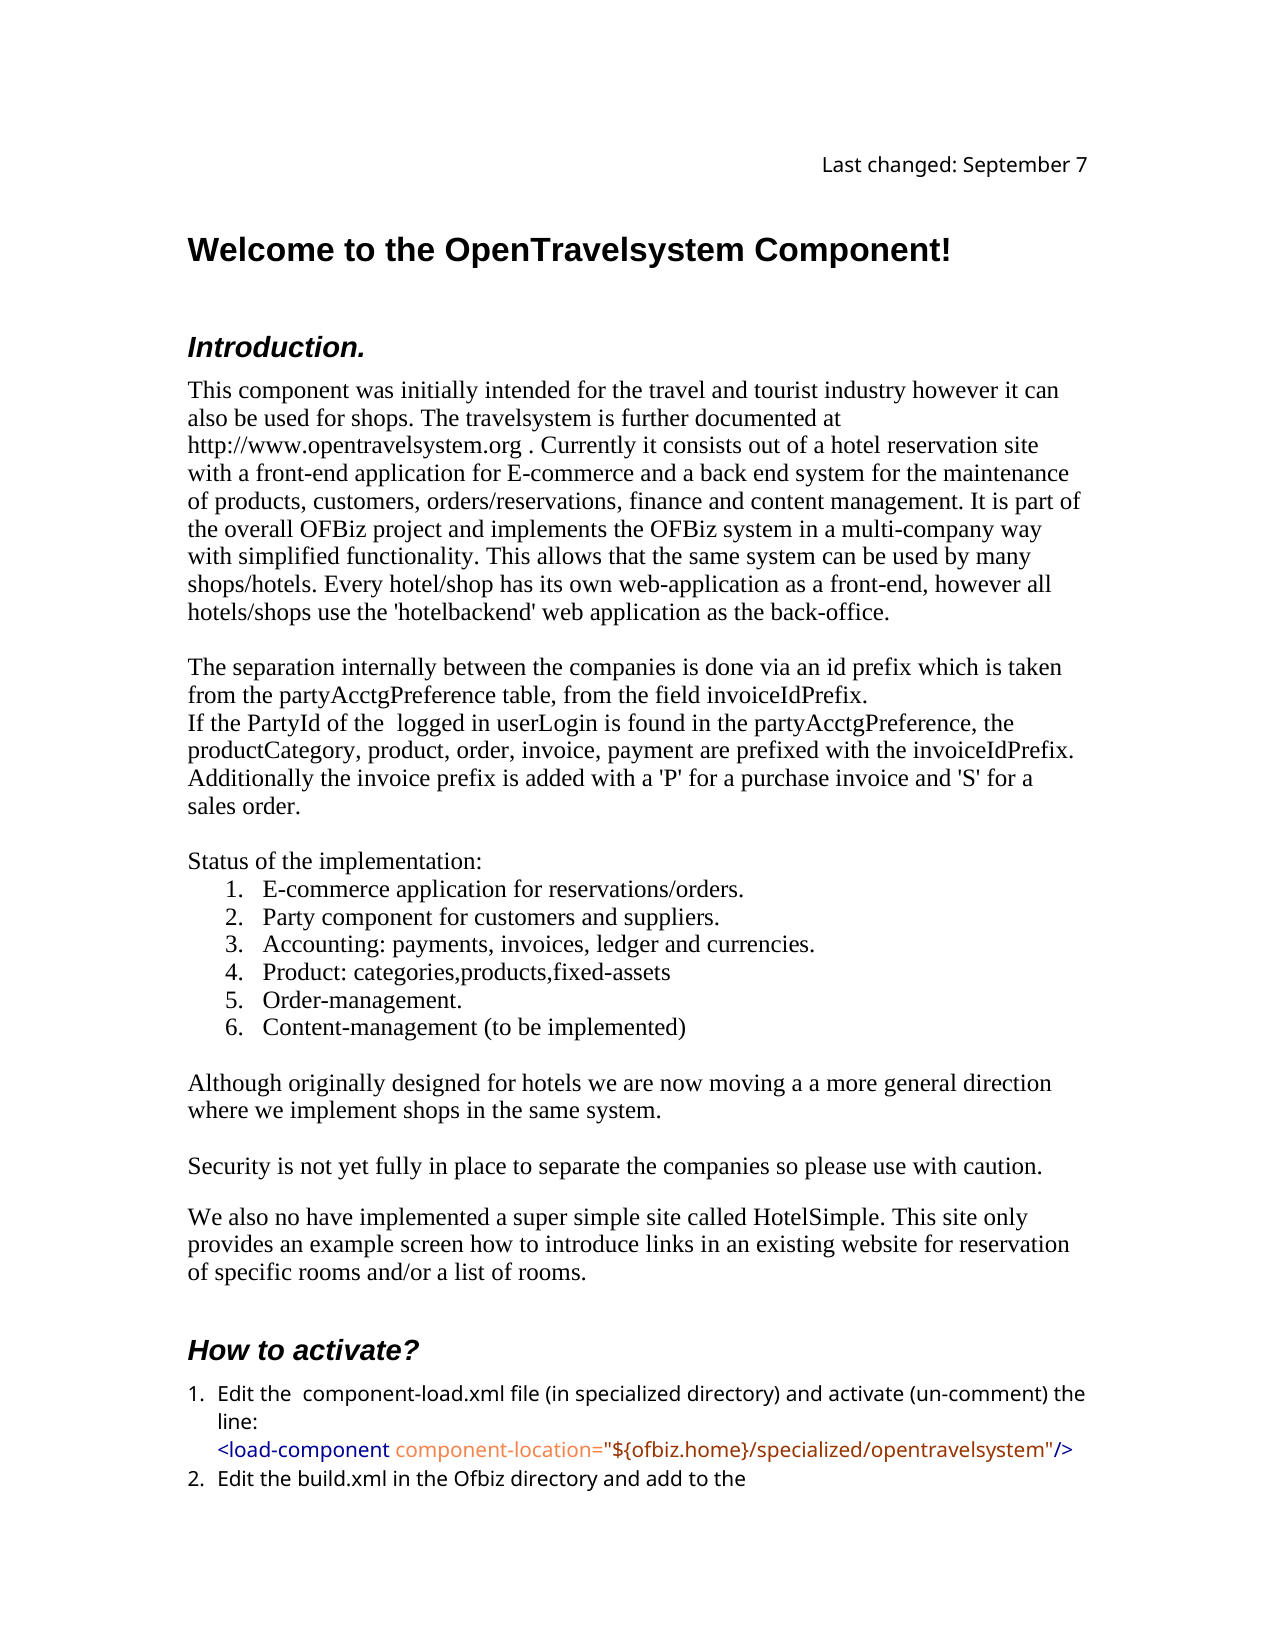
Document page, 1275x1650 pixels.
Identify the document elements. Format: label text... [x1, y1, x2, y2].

list Product: categories,products,fixed-assets [225, 958, 1087, 986]
list Order-management. [225, 986, 1087, 1013]
subtitle Welcome to the OpenTravelsystem Component! [187, 231, 1087, 306]
text Security is not yet fully in place to separate the companies so please use with caution. [187, 1152, 1087, 1180]
list Party component for customers and suppliers. [225, 903, 1087, 930]
list Edit the build.xml in the Ofbiz directory and add to the [187, 1464, 1087, 1492]
list Edit the component-load.xml file (in specialized directory) and activate (un-comment) the line: <load-component component-location="${ofbiz.home}/specialized/opentravelsystem"/> [187, 1379, 1087, 1464]
text If the PartyId of the logged in userLogin is found in the partyAcctgPreference, the productCategory, product, order, invoice, payment are prefixed with the invoiceIdPrefix. [187, 709, 1087, 764]
text Status of the implementation: [187, 847, 1087, 875]
text This component was initially intended for the travel and tourist industry however it can also be used for shops. The travelsystem is further documented at http://www.opentravelsystem.org . Currently it consists out of a hotel reservation site with a front-end application for E-commerce and a back end system for the maintenance of products, customers, orders/reservations, finance and content management. It is part of the overall OFBiz project and implements the OFBiz system in a multi-company way with simplified functionality. This allows that the same system can be used by many shops/hotels. Every hotel/shop has its own web-application as a front-end, however all hotels/shops use the 'hotelbackend' web application as the back-office. [187, 376, 1087, 626]
subtitle How to activate? [187, 1334, 1087, 1367]
subtitle Introduction. [187, 331, 1087, 364]
list Accounting: payments, invoices, ledger and currencies. [225, 930, 1087, 958]
text We also no have implemented a super simple site called HotelSimple. This site only provides an example screen how to introduce links in an existing website for reservation of specific rooms and/or a list of rooms. [187, 1203, 1087, 1286]
list Content-management (to be implemented) [225, 1013, 1087, 1041]
text Although originally designed for hotels we are now moving a a more general direction where we implement shops in the same system. [187, 1069, 1087, 1124]
list E-commerce application for reservations/orders. [225, 875, 1087, 903]
text The separation internally between the companies is done via an id prefix which is taken from the partyAcctgPreference table, from the field invoiceIdPrefix. [187, 653, 1087, 709]
text Last changed: September 7 [187, 150, 1087, 178]
text Additionally the invoice prefix is added with a 'P' for a purchase invoice and 'S' for a sales order. [187, 764, 1087, 819]
